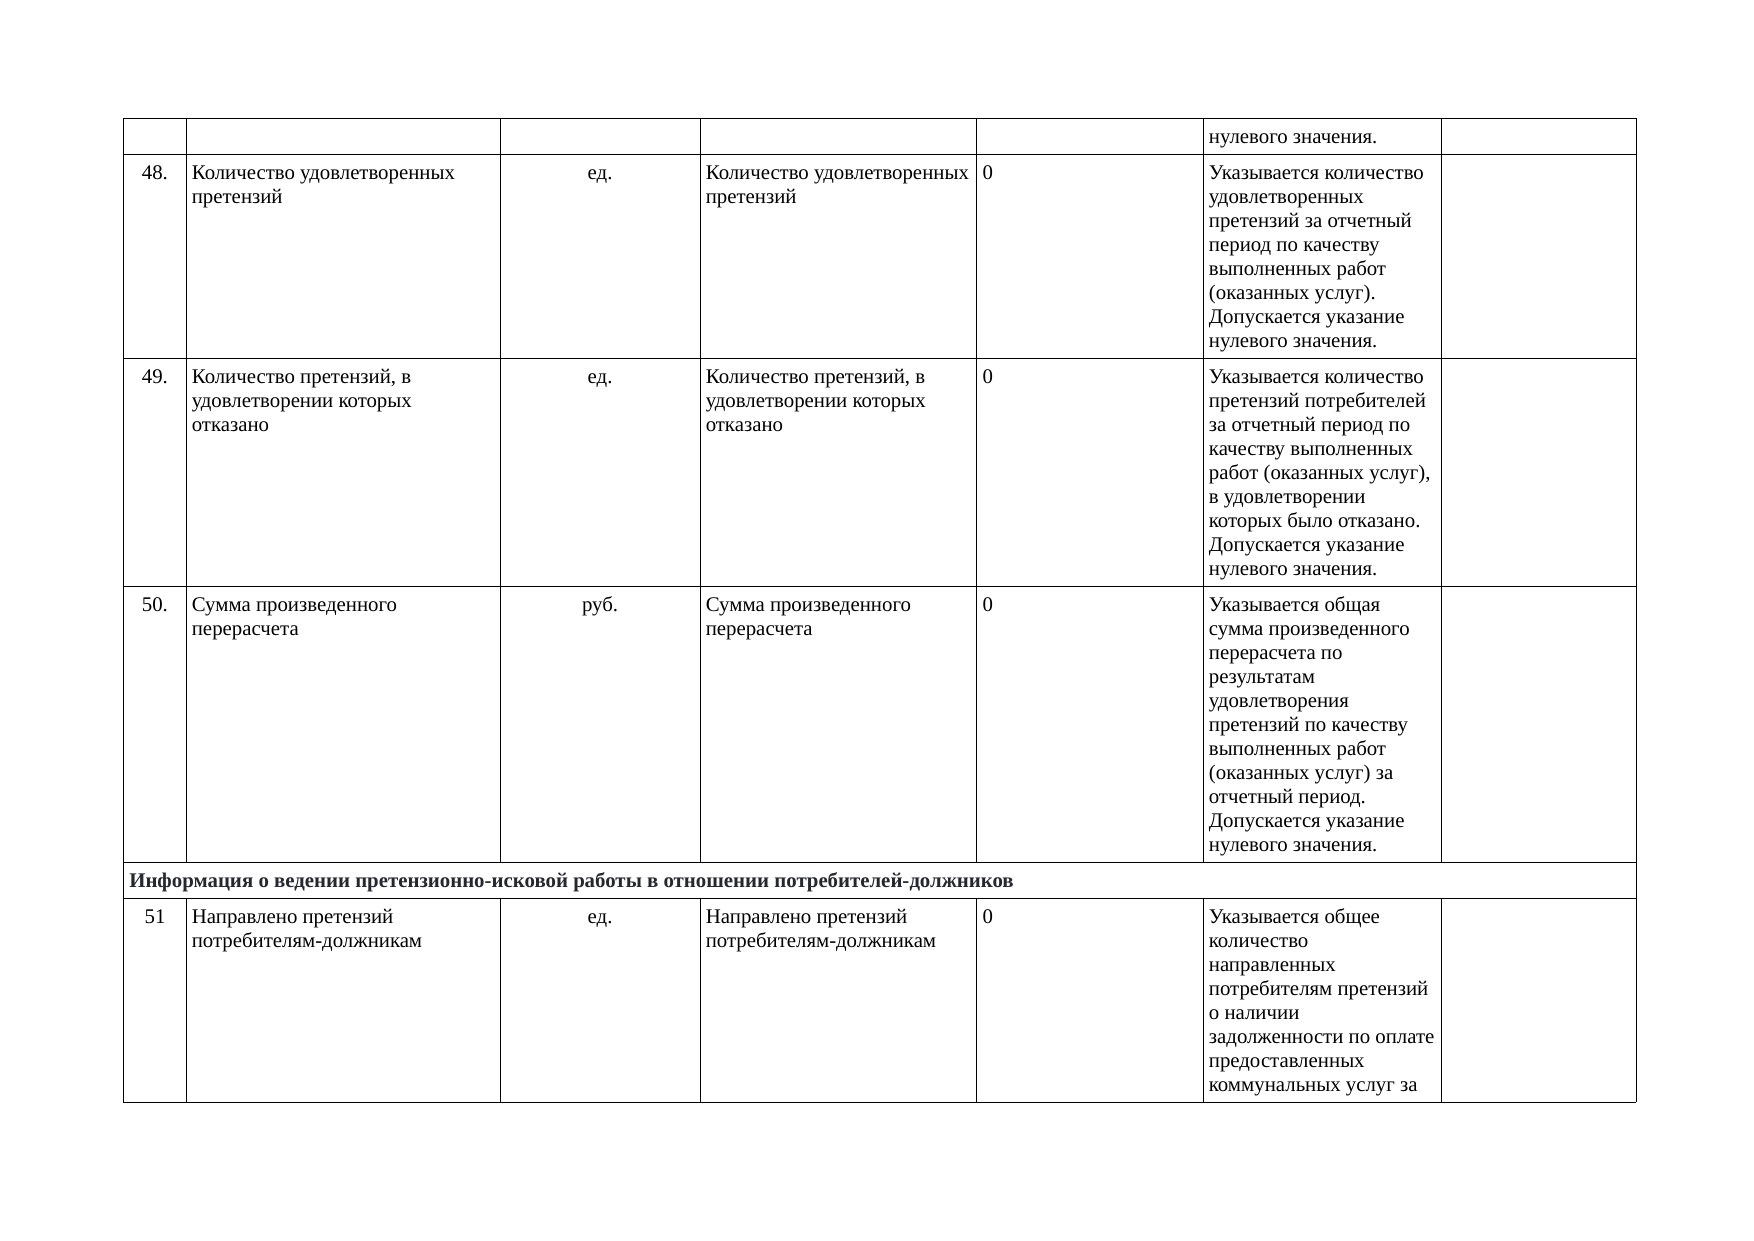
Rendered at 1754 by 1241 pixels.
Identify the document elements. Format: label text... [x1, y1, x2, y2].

table_cell руб. [501, 587, 700, 862]
table_cell [1442, 587, 1636, 862]
table_cell ед. [501, 359, 700, 586]
table_cell Количество претензий, в удовлетворении которых отказано [187, 359, 500, 586]
table_cell [1442, 155, 1636, 358]
table_cell Количество удовлетворенных претензий [187, 155, 500, 358]
table_cell нулевого значения. [1204, 119, 1441, 154]
table_cell Указывается количество удовлетворенных претензий за отчетный период по качеству выполненных работ (оказанных услуг). Допускается указание нулевого значения. [1204, 155, 1441, 358]
table_cell 50. [124, 587, 186, 862]
table_cell Информация о ведении претензионно-исковой работы в отношении потребителей-должников [124, 863, 1636, 898]
table_cell 51 [124, 899, 186, 1102]
table_cell 0 [977, 899, 1203, 1102]
table_cell [1442, 899, 1636, 1102]
table_cell Указывается количество претензий потребителей за отчетный период по качеству выполненных работ (оказанных услуг), в удовлетворении которых было отказано. Допускается указание нулевого значения. [1204, 359, 1441, 586]
table_cell Направлено претензий потребителям-должникам [701, 899, 976, 1102]
table_cell Сумма произведенного перерасчета [187, 587, 500, 862]
table_cell ед. [501, 899, 700, 1102]
table_cell [701, 119, 976, 154]
table_cell 48. [124, 155, 186, 358]
table_cell Указывается общее количество направленных потребителям претензий о наличии задолженности по оплате предоставленных коммунальных услуг за [1204, 899, 1441, 1102]
table_cell [187, 119, 500, 154]
table_cell [1442, 119, 1636, 154]
table_cell [124, 119, 186, 154]
table_cell 49. [124, 359, 186, 586]
table_cell [501, 119, 700, 154]
table_cell Сумма произведенного перерасчета [701, 587, 976, 862]
table_cell 0 [977, 359, 1203, 586]
table_cell [1442, 359, 1636, 586]
table_cell [977, 119, 1203, 154]
table_cell ед. [501, 155, 700, 358]
table_cell 0 [977, 155, 1203, 358]
table_cell Количество удовлетворенных претензий [701, 155, 976, 358]
table_cell 0 [977, 587, 1203, 862]
table_cell Направлено претензий потребителям-должникам [187, 899, 500, 1102]
table_cell Указывается общая сумма произведенного перерасчета по результатам удовлетворения претензий по качеству выполненных работ (оказанных услуг) за отчетный период. Допускается указание нулевого значения. [1204, 587, 1441, 862]
table_cell Количество претензий, в удовлетворении которых отказано [701, 359, 976, 586]
